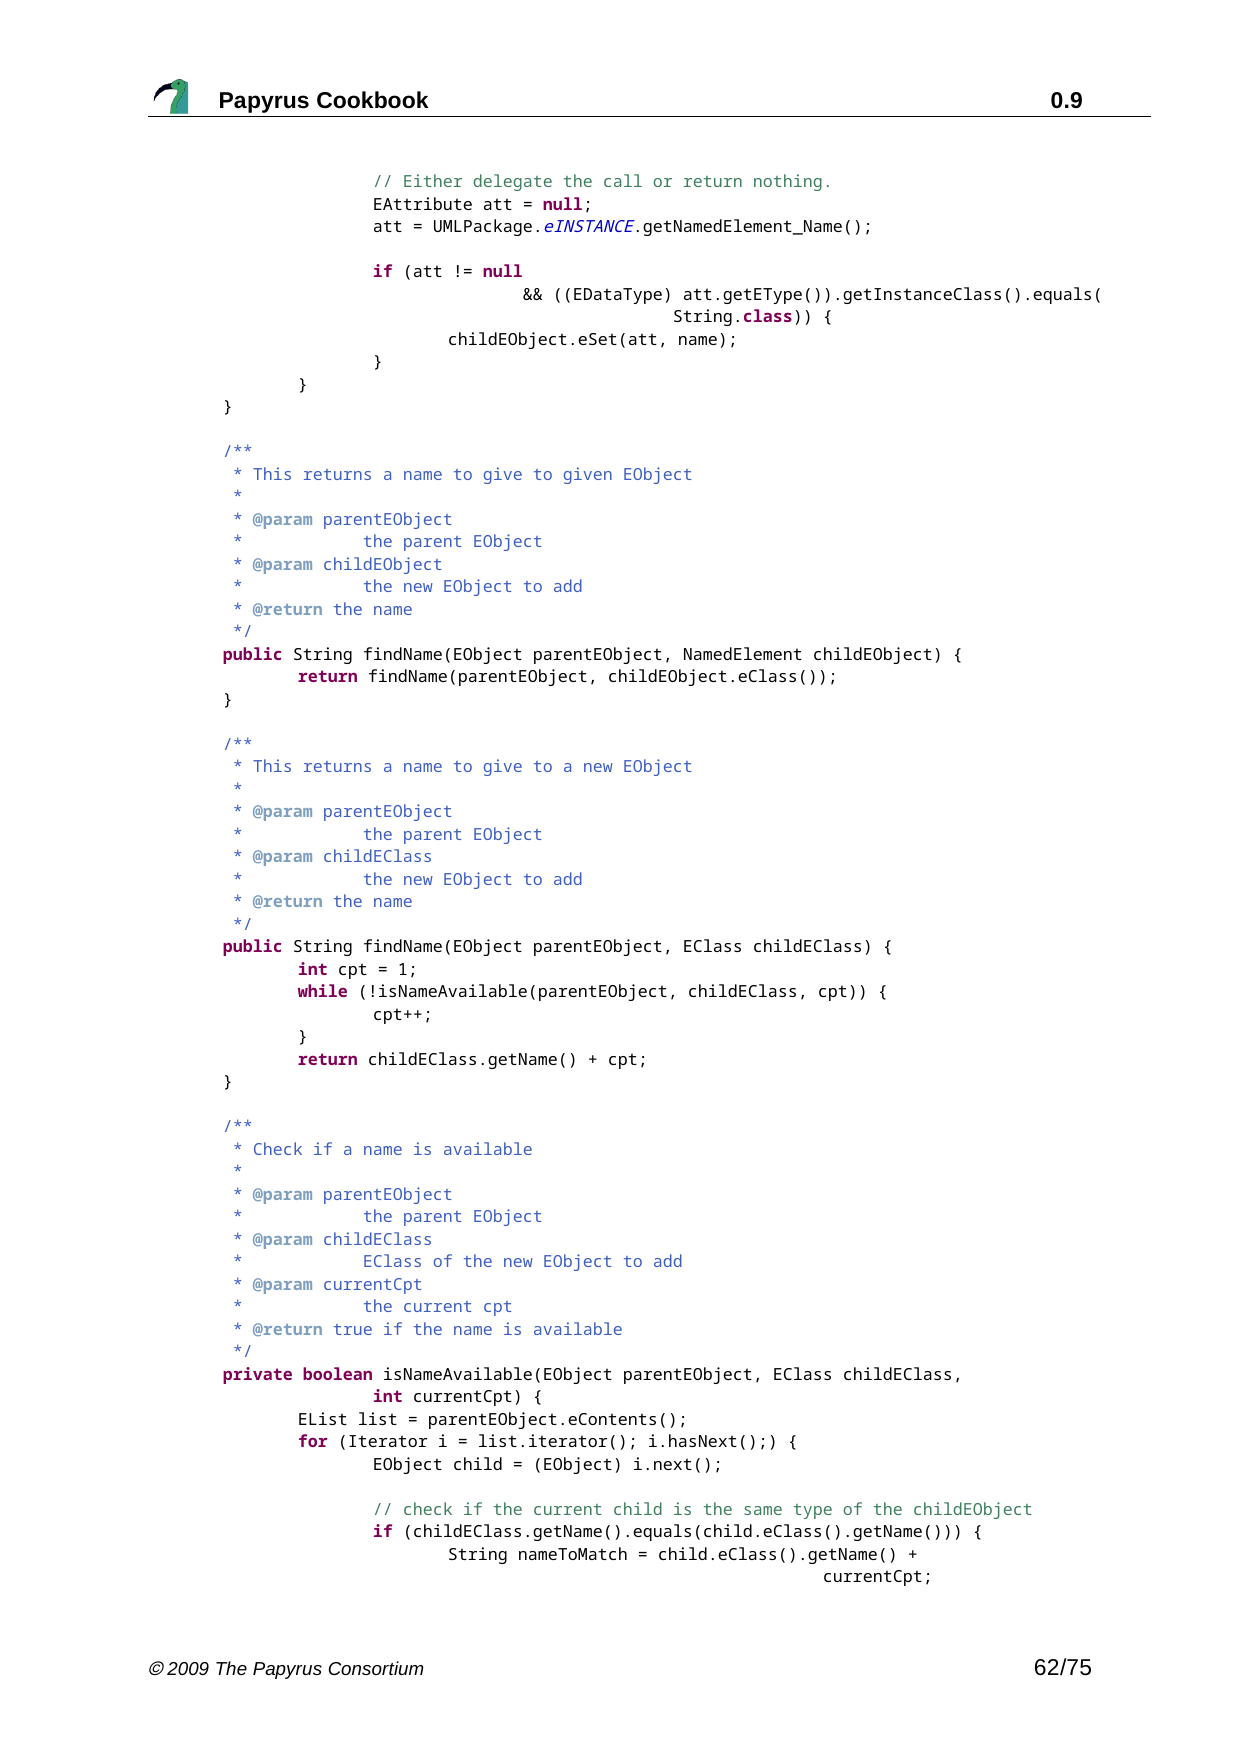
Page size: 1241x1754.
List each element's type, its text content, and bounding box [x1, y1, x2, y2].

text return childEClass.getName() + cpt; [148, 1048, 1151, 1070]
text /** [148, 1115, 1151, 1138]
text * the current cpt [148, 1295, 1151, 1318]
text while (!isNameAvailable(parentEObject, childEClass, cpt)) { [148, 980, 1151, 1003]
text } [148, 1025, 1151, 1048]
text int cpt = 1; [148, 958, 1151, 980]
text EAttribute att = null; [148, 193, 1151, 215]
text * @return the name [148, 890, 1151, 913]
text } [148, 395, 1151, 418]
text private boolean isNameAvailable(EObject parentEObject, EClass childEClass, [148, 1363, 1151, 1385]
text && ((EDataType) att.getEType()).getInstanceClass().equals( [148, 283, 1151, 305]
text * @return true if the name is available [148, 1318, 1151, 1340]
text * @param parentEObject [148, 508, 1151, 530]
text */ [148, 913, 1151, 935]
text * @param currentCpt [148, 1273, 1151, 1295]
text * @param parentEObject [148, 800, 1151, 823]
text * @return the name [148, 598, 1151, 620]
picture [153, 79, 189, 114]
text /** [148, 440, 1151, 463]
text for (Iterator i = list.iterator(); i.hasNext();) { [148, 1430, 1151, 1453]
text */ [148, 1340, 1151, 1363]
text if (childEClass.getName().equals(child.eClass().getName())) { [148, 1520, 1151, 1543]
text } [148, 350, 1151, 373]
text /** [148, 733, 1151, 755]
text String nameToMatch = child.eClass().getName() + currentCpt; [148, 1543, 1151, 1588]
text * the new EObject to add [148, 575, 1151, 598]
text * @param childEClass [148, 1228, 1151, 1250]
text } [148, 688, 1151, 710]
text EList list = parentEObject.eContents(); [148, 1408, 1151, 1430]
text EObject child = (EObject) i.next(); [148, 1453, 1151, 1475]
text * Check if a name is available [148, 1138, 1151, 1160]
text return findName(parentEObject, childEObject.eClass()); [148, 665, 1151, 688]
text * the new EObject to add [148, 868, 1151, 890]
text * [148, 485, 1151, 508]
text * the parent EObject [148, 530, 1151, 553]
text // check if the current child is the same type of the childEObject [148, 1498, 1151, 1520]
text } [148, 1070, 1151, 1093]
text * @param parentEObject [148, 1183, 1151, 1205]
text * [148, 1160, 1151, 1183]
text */ [148, 620, 1151, 643]
text * @param childEObject [148, 553, 1151, 575]
text cpt++; [148, 1003, 1151, 1025]
text public String findName(EObject parentEObject, EClass childEClass) { [148, 935, 1151, 958]
text public String findName(EObject parentEObject, NamedElement childEObject) { [148, 643, 1151, 665]
text * the parent EObject [148, 823, 1151, 845]
text att = UMLPackage.eINSTANCE.getNamedElement_Name(); [148, 215, 1151, 238]
text } [148, 373, 1151, 395]
text int currentCpt) { [148, 1385, 1151, 1408]
text * This returns a name to give to a new EObject [148, 755, 1151, 778]
text childEObject.eSet(att, name); [148, 328, 1151, 350]
text * EClass of the new EObject to add [148, 1250, 1151, 1273]
text * @param childEClass [148, 845, 1151, 868]
text // Either delegate the call or return nothing. [148, 170, 1151, 193]
text * the parent EObject [148, 1205, 1151, 1228]
text * This returns a name to give to given EObject [148, 463, 1151, 485]
text String.class)) { [148, 305, 1151, 328]
text if (att != null [148, 260, 1151, 283]
text * [148, 778, 1151, 800]
